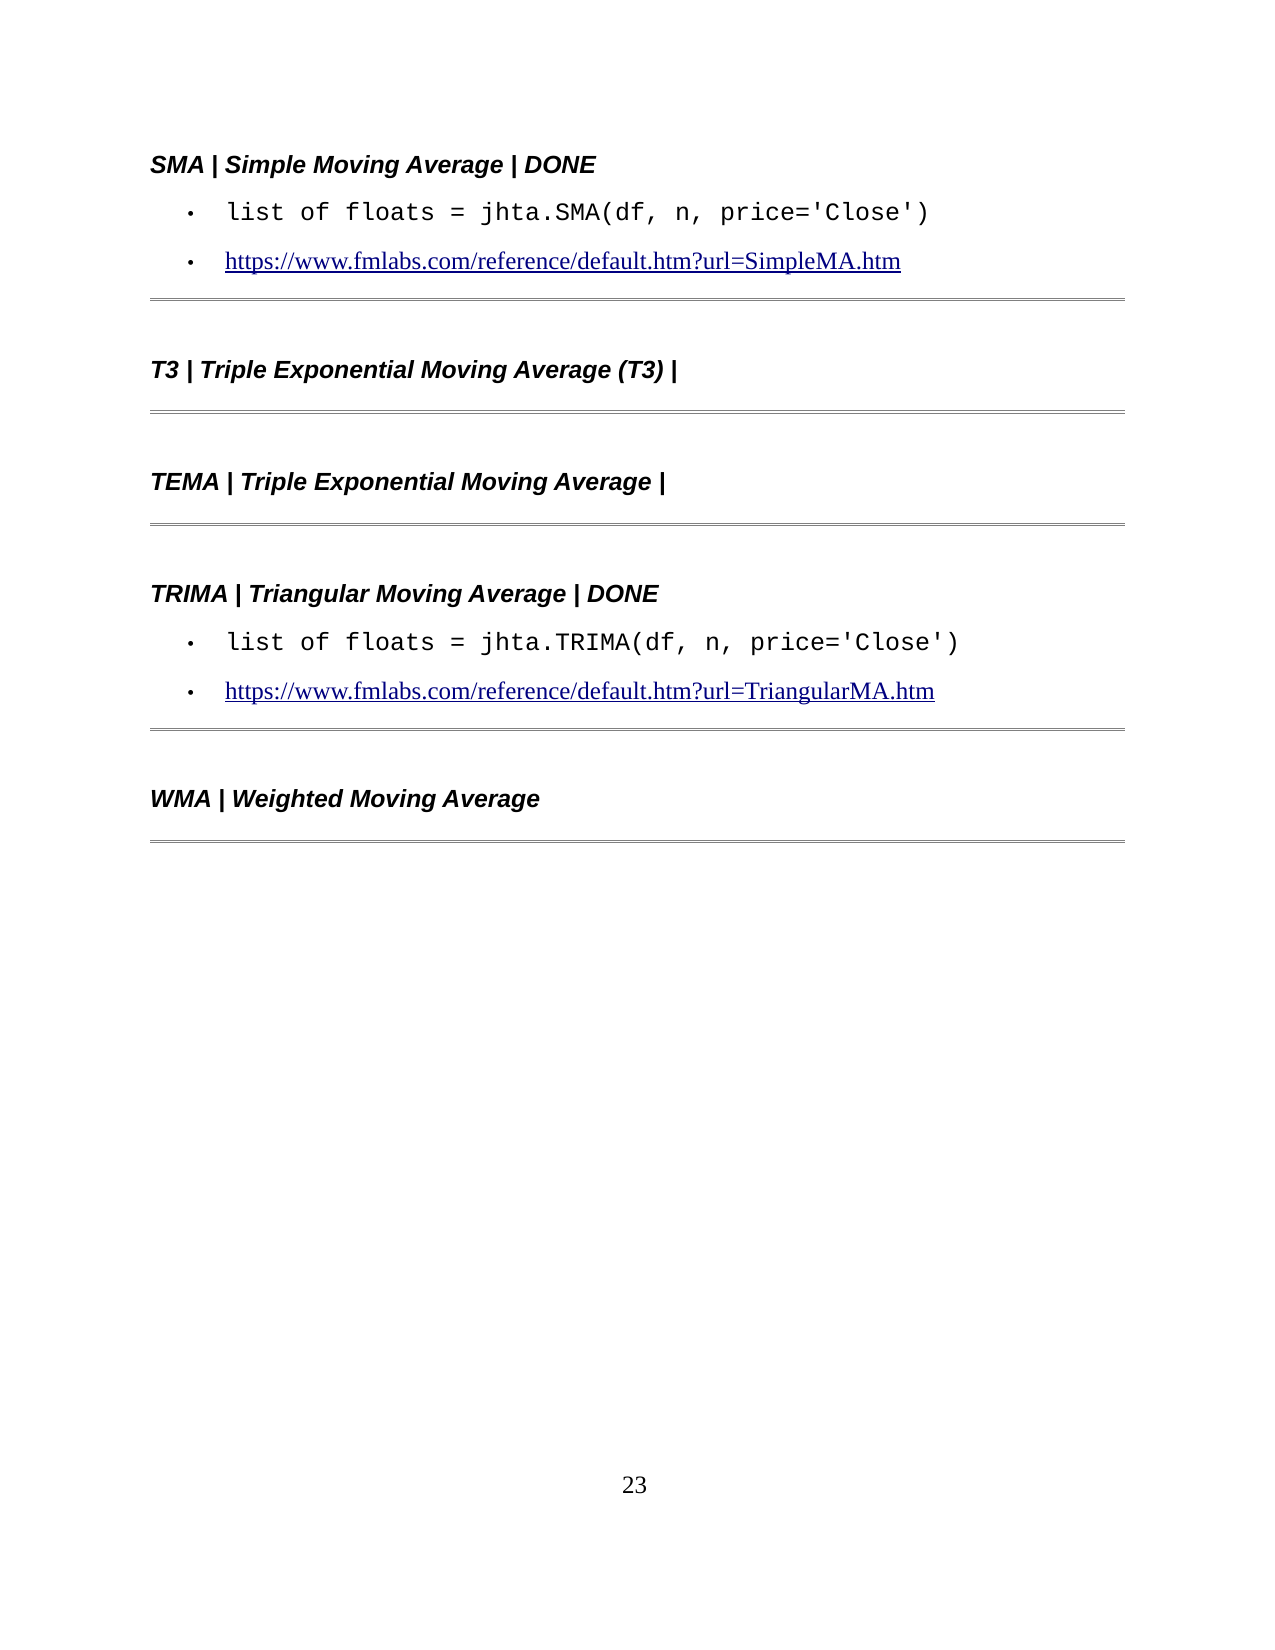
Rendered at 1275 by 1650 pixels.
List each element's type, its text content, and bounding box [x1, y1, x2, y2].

subtitle TEMA | Triple Exponential Moving Average | [150, 467, 1125, 496]
list https://www.fmlabs.com/reference/default.htm?url=SimpleMA.htm [187, 246, 1125, 275]
list list of floats = jhta.TRIMA(df, n, price='Close') [187, 629, 1125, 658]
list https://www.fmlabs.com/reference/default.htm?url=TriangularMA.htm [187, 676, 1125, 704]
subtitle T3 | Triple Exponential Moving Average (T3) | [150, 355, 1125, 384]
list list of floats = jhta.SMA(df, n, price='Close') [187, 200, 1125, 228]
subtitle WMA | Weighted Moving Average [150, 784, 1125, 813]
subtitle SMA | Simple Moving Average | DONE [150, 150, 1125, 178]
subtitle TRIMA | Triangular Moving Average | DONE [150, 579, 1125, 608]
